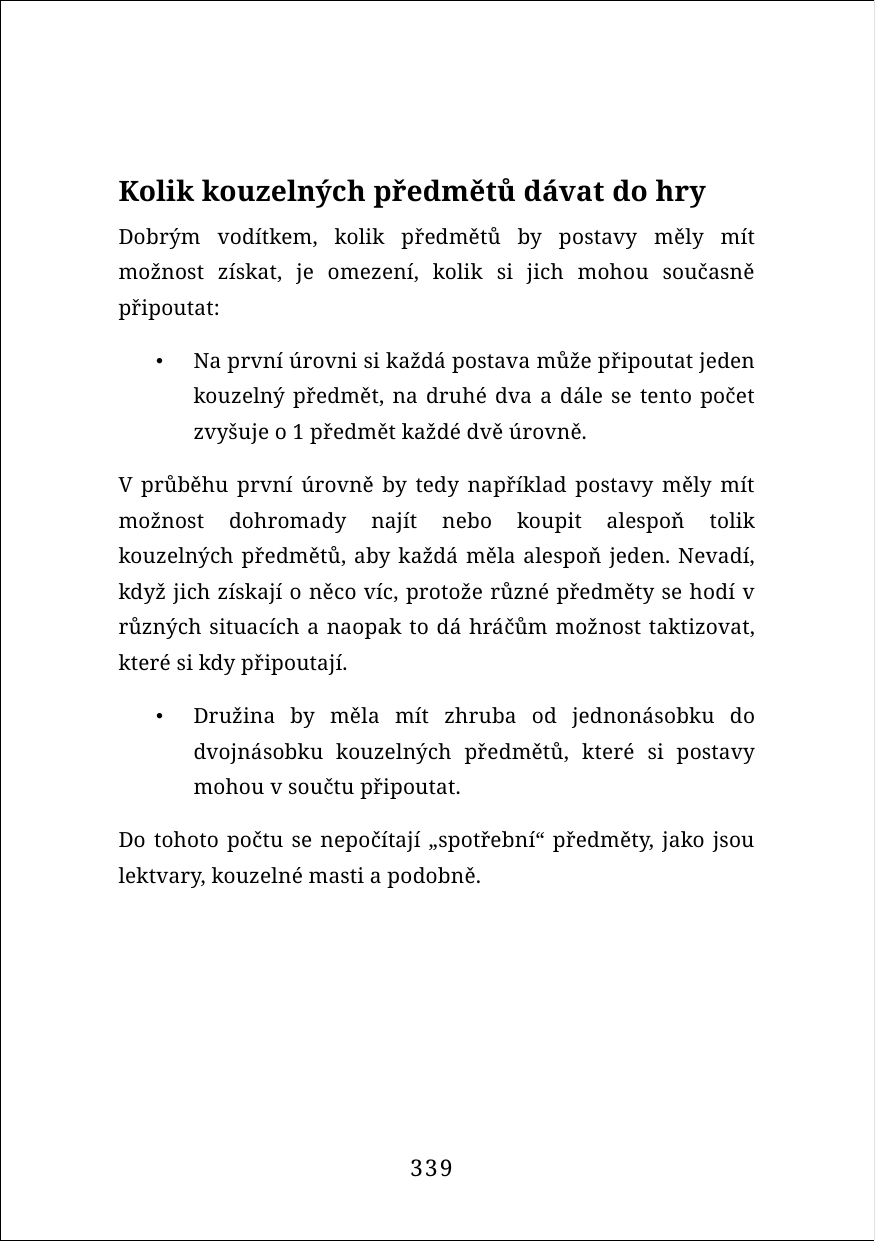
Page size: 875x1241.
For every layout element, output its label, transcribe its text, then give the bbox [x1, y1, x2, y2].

text Do tohoto počtu se nepočítají „spotřební“ předměty, jako jsou lektvary, kouzelné masti a podobně. [118, 826, 756, 889]
list Družina by měla mít zhruba od jednonásobku do dvojnásobku kouzelných předmětů, které si postavy mohou v součtu připoutat. [156, 701, 756, 801]
list Na první úrovni si každá postava může připoutat jeden kouzelný předmět, na druhé dva a dále se tento počet zvyšuje o 1 předmět každé dvě úrovně. [156, 346, 756, 446]
subtitle Kolik kouzelných předmětů dávat do hry [118, 172, 756, 210]
text V průběhu první úrovně by tedy například postavy měly mít možnost dohromady najít nebo koupit alespoň tolik kouzelných předmětů, aby každá měla alespoň jeden. Nevadí, když jich získají o něco víc, protože různé předměty se hodí v různých situacích a naopak to dá hráčům možnost taktizovat, které si kdy připoutají. [118, 470, 756, 676]
text Dobrým vodítkem, kolik předmětů by postavy měly mít možnost získat, je omezení, kolik si jich mohou současně připoutat: [118, 222, 756, 321]
